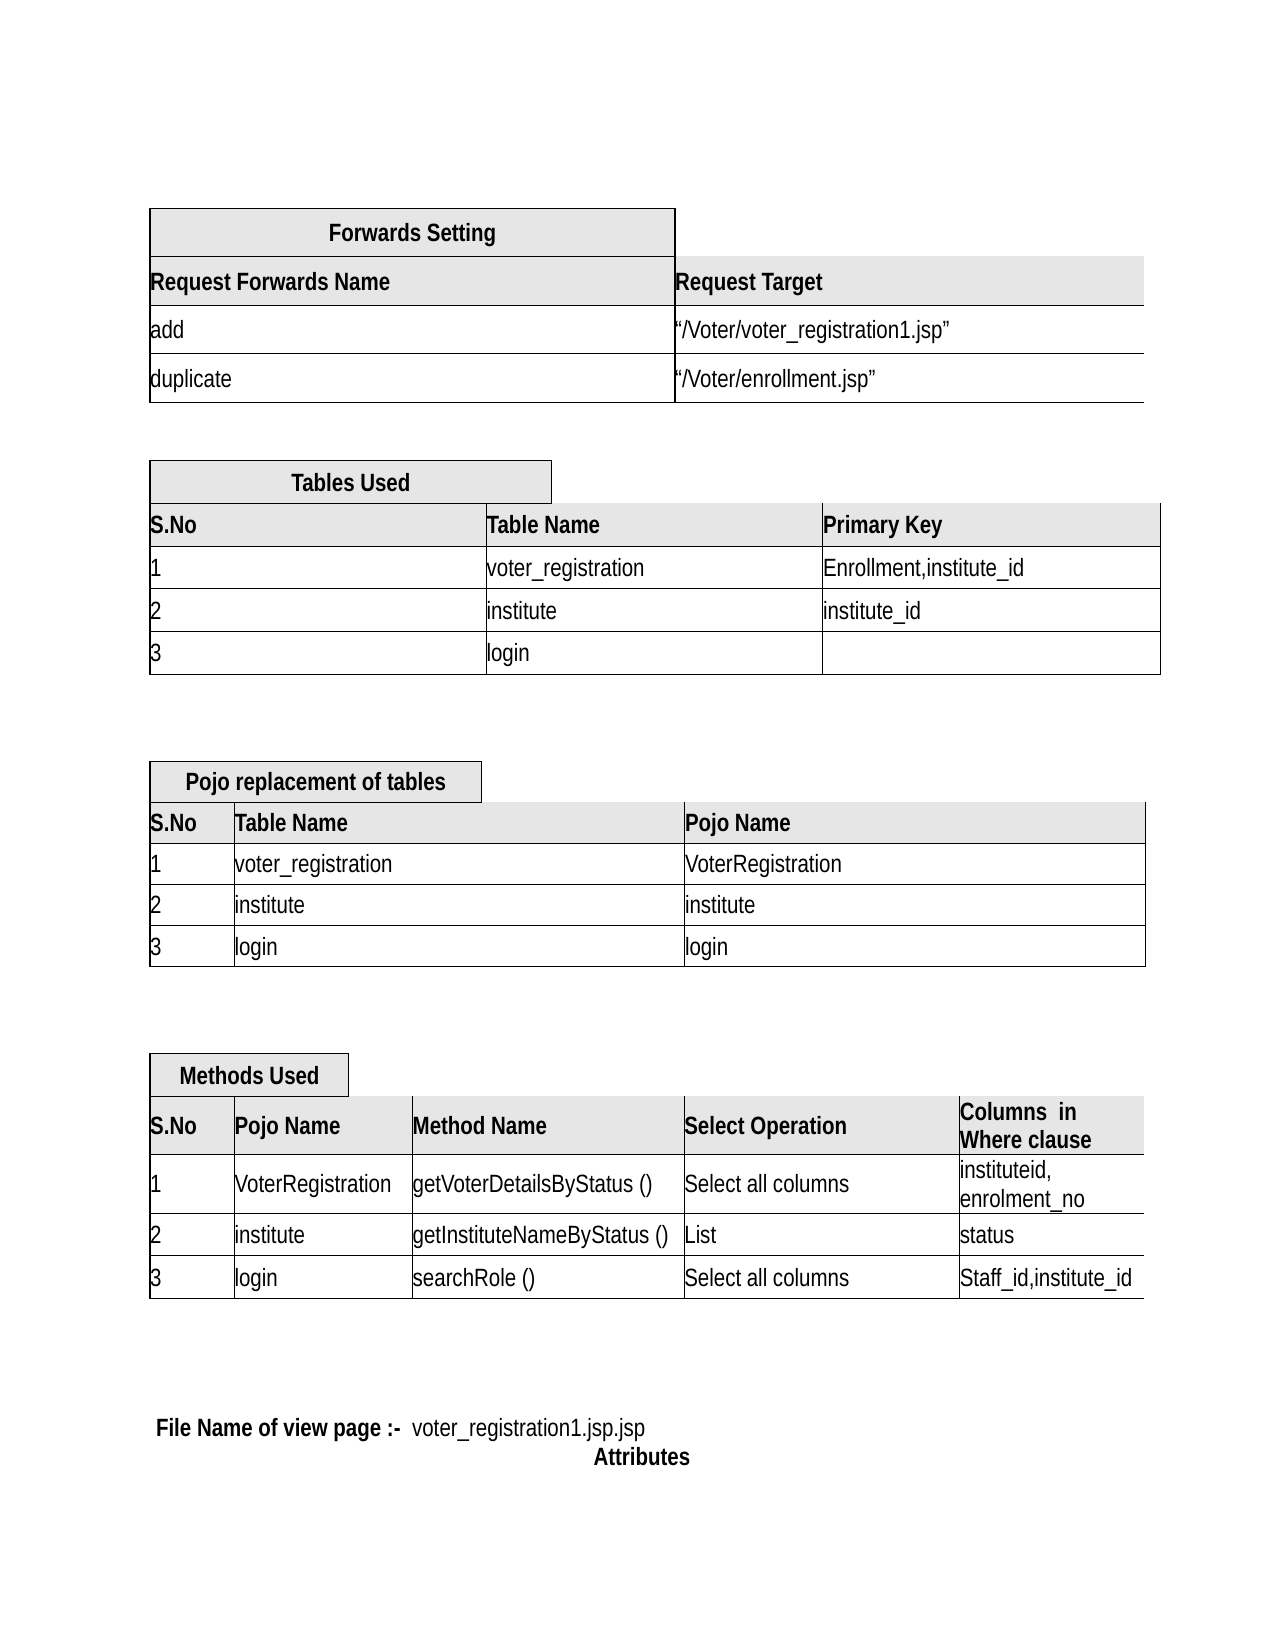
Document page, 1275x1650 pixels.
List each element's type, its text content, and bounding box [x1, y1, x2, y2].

table_cell S.No [151, 803, 234, 843]
table_cell Table Name [487, 503, 822, 546]
table_cell Pojo Name [235, 1096, 412, 1154]
table_cell institute [235, 885, 684, 925]
table_cell Enrollment,institute_id [823, 547, 1160, 588]
table_cell Select all columns [685, 1155, 959, 1212]
table_header [349, 1053, 547, 1096]
table_cell 1 [151, 844, 234, 884]
table_cell VoterRegistration [235, 1155, 412, 1212]
table_cell instituteid, enrolment_no [960, 1155, 1144, 1212]
table_cell voter_registration [487, 547, 822, 588]
table_cell duplicate [151, 354, 674, 402]
table_cell Request Forwards Name [151, 257, 674, 305]
table_cell 1 [151, 547, 486, 588]
table_cell login [235, 1256, 412, 1298]
table_header Tables Used [151, 461, 551, 503]
table_cell Primary Key [823, 503, 1160, 546]
table_cell login [235, 926, 684, 966]
table_cell 3 [151, 632, 486, 673]
table_cell Pojo Name [685, 802, 1145, 843]
table_cell VoterRegistration [685, 844, 1145, 884]
table_cell 1 [151, 1155, 234, 1212]
table_header [552, 460, 823, 503]
table_cell institute [685, 885, 1145, 925]
table_header [482, 761, 813, 802]
table_cell “/Voter/voter_registration1.jsp” [676, 306, 1144, 353]
table_cell 3 [151, 926, 234, 966]
table_header [813, 761, 1146, 802]
text Attributes [150, 1442, 1125, 1471]
table_cell 2 [151, 885, 234, 925]
table_cell voter_registration [235, 844, 684, 884]
table_cell S.No [151, 1097, 234, 1154]
table_header [676, 208, 1144, 256]
table_header Pojo replacement of tables [151, 762, 481, 802]
table_cell “/Voter/enrollment.jsp” [676, 354, 1144, 402]
table_cell 2 [151, 1214, 234, 1255]
table_cell Request Target [676, 256, 1144, 305]
table_cell 2 [151, 589, 486, 631]
table_cell getInstituteNameByStatus () [413, 1214, 684, 1255]
table_cell getVoterDetailsByStatus () [413, 1155, 684, 1212]
table_cell S.No [151, 504, 486, 546]
table_cell Method Name [413, 1096, 684, 1154]
table_cell Table Name [235, 802, 684, 843]
table_cell searchRole () [413, 1256, 684, 1298]
table_header Methods Used [151, 1054, 348, 1096]
table_cell Select Operation [685, 1096, 959, 1154]
table_header [823, 460, 1161, 503]
table_header [548, 1053, 1144, 1096]
table_header Forwards Setting [151, 209, 674, 256]
table_cell login [685, 926, 1145, 966]
table_cell Staff_id,institute_id [960, 1256, 1144, 1298]
table_cell 3 [151, 1256, 234, 1298]
table_cell [823, 632, 1160, 673]
table_cell add [151, 306, 674, 353]
table_cell status [960, 1214, 1144, 1255]
table_cell login [487, 632, 822, 673]
table_cell Columns in Where clause [960, 1096, 1144, 1154]
table_cell institute [235, 1214, 412, 1255]
table_cell institute_id [823, 589, 1160, 631]
table_cell institute [487, 589, 822, 631]
table_cell Select all columns [685, 1256, 959, 1298]
text File Name of view page :- voter_registration1.jsp.jsp [150, 1413, 1125, 1442]
table_cell List [685, 1214, 959, 1255]
